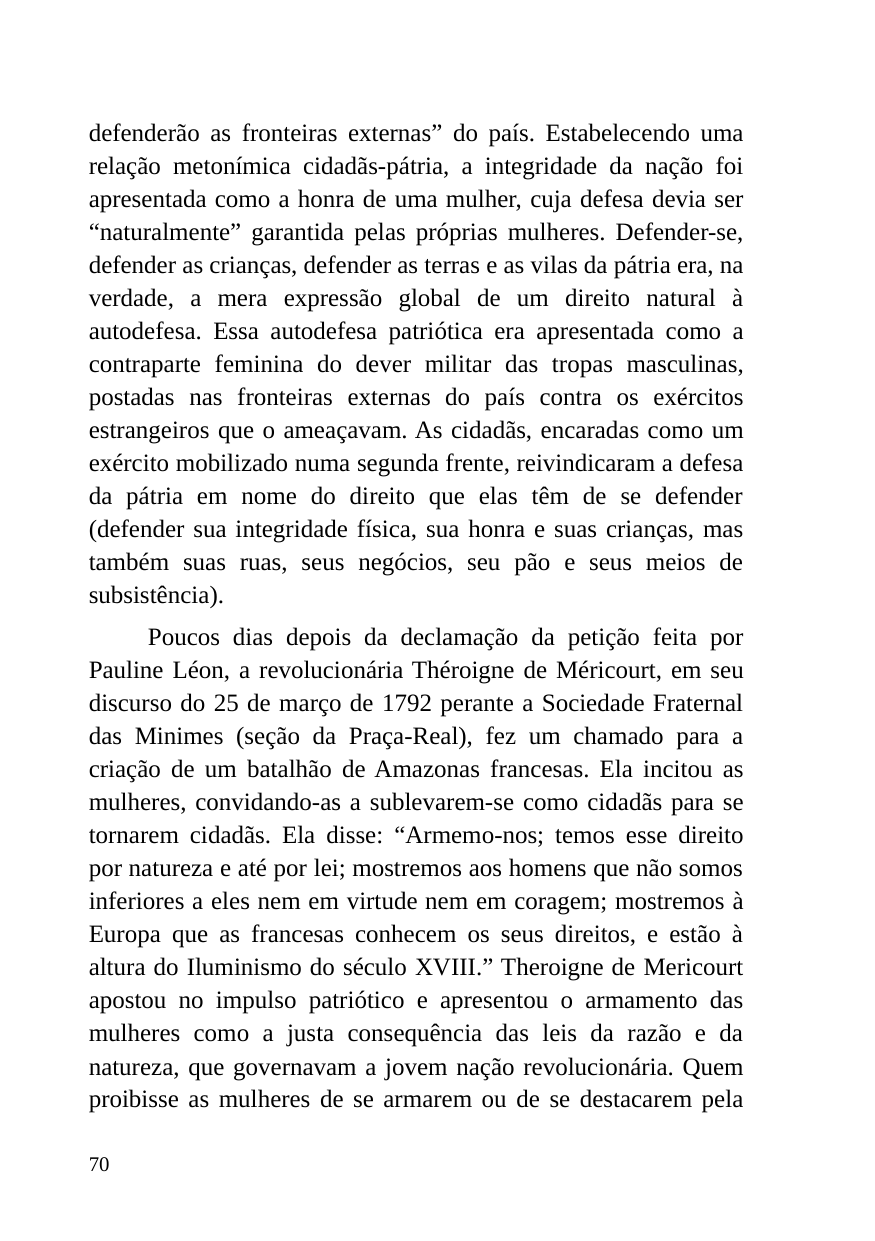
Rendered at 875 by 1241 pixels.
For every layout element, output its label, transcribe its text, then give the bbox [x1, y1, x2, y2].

text Poucos dias depois da declamação da petição feita por Pauline Léon, a revolucionária Théroigne de Méricourt, em seu discurso do 25 de março de 1792 perante a Sociedade Fraternal das Minimes (seção da Praça-Real), fez um chamado para a criação de um batalhão de Amazonas francesas. Ela incitou as mulheres, convidando-as a sublevarem-se como cidadãs para se tornarem cidadãs. Ela disse: “Armemo-nos; temos esse direito por natureza e até por lei; mostremos aos homens que não somos inferiores a eles nem em virtude nem em coragem; mostremos à Europa que as francesas conhecem os seus direitos, e estão à altura do Iluminismo do século XVIII.” Theroigne de Mericourt apostou no impulso patriótico e apresentou o armamento das mulheres como a justa consequência das leis da razão e da natureza, que governavam a jovem nação revolucionária. Quem proibisse as mulheres de se armarem ou de se destacarem pela [88, 622, 744, 1113]
text defenderão as fronteiras externas” do país. Estabelecendo uma relação metonímica cidadãs-pátria, a integridade da nação foi apresentada como a honra de uma mulher, cuja defesa devia ser “naturalmente” garantida pelas próprias mulheres. Defender-se, defender as crianças, defender as terras e as vilas da pátria era, na verdade, a mera expressão global de um direito natural à autodefesa. Essa autodefesa patriótica era apresentada como a contraparte feminina do dever militar das tropas masculinas, postadas nas fronteiras externas do país contra os exércitos estrangeiros que o ameaçavam. As cidadãs, encaradas como um exército mobilizado numa segunda frente, reivindicaram a defesa da pátria em nome do direito que elas têm de se defender (defender sua integridade física, sua honra e suas crianças, mas também suas ruas, seus negócios, seu pão e seus meios de subsistência). [88, 118, 744, 609]
